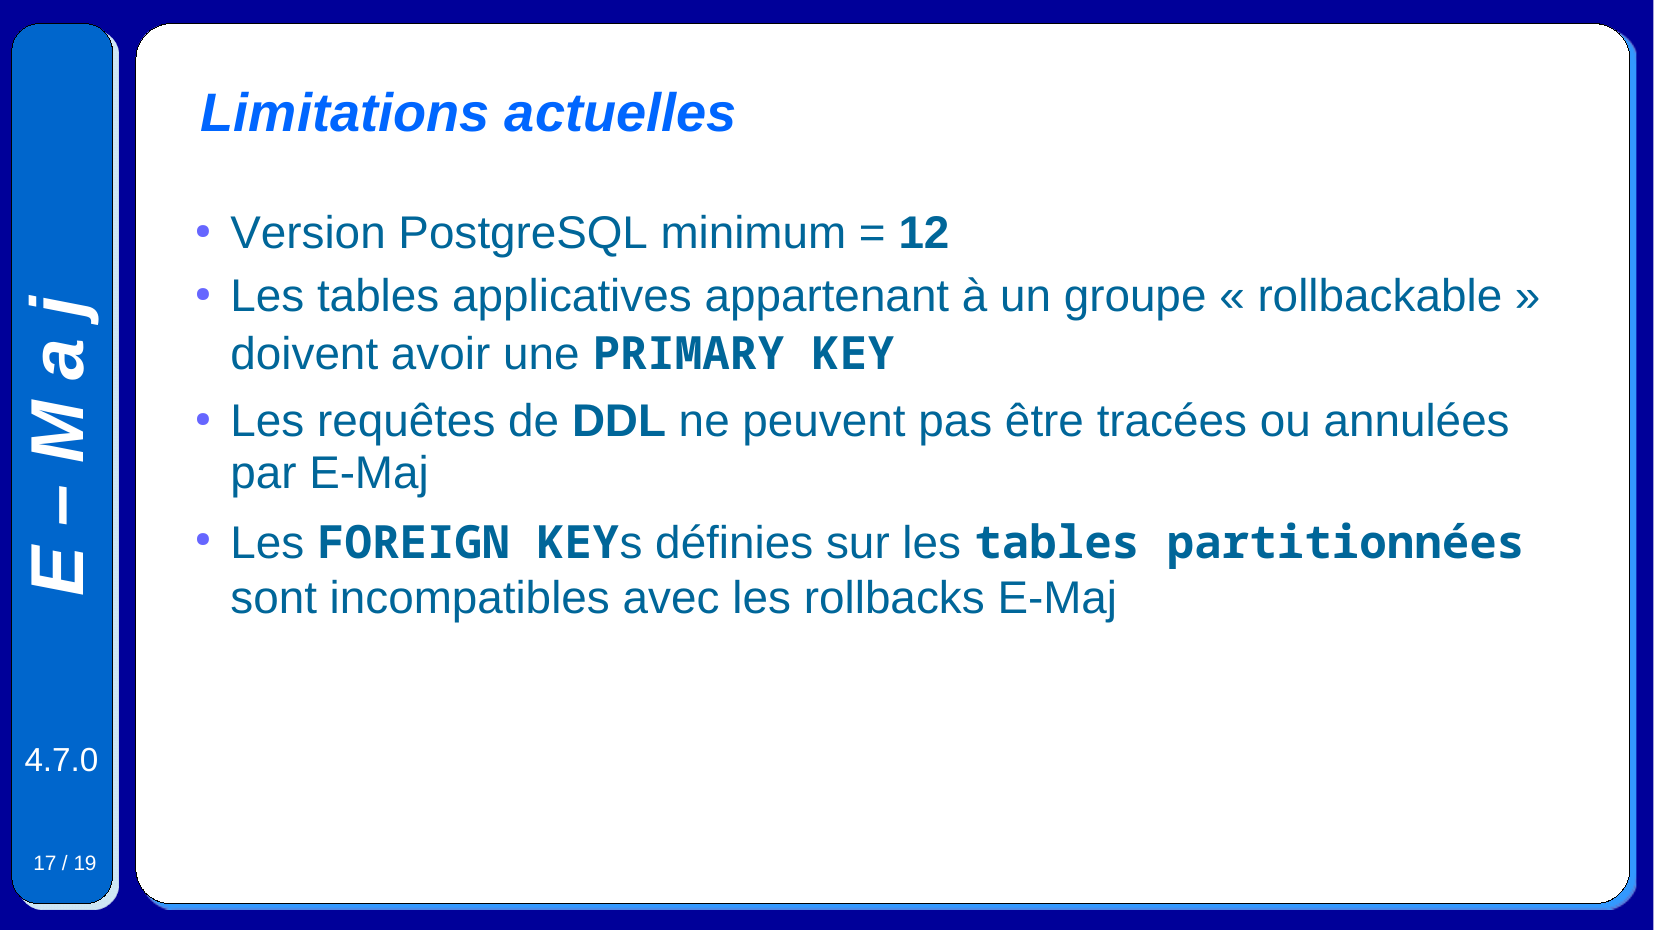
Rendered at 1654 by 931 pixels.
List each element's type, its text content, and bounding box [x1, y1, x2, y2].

list Version PostgreSQL minimum = 12 Les tables applicatives appartenant à un groupe « rollbackable » doivent avoir une PRIMARY KEY Les requêtes de DDL ne peuvent pas être tracées ou annulées par E-Maj Les FOREIGN KEYs définies sur les tables partitionnées sont incompatibles avec les rollbacks E-Maj [177, 206, 1587, 827]
title Limitations actuelles [200, 34, 1575, 191]
